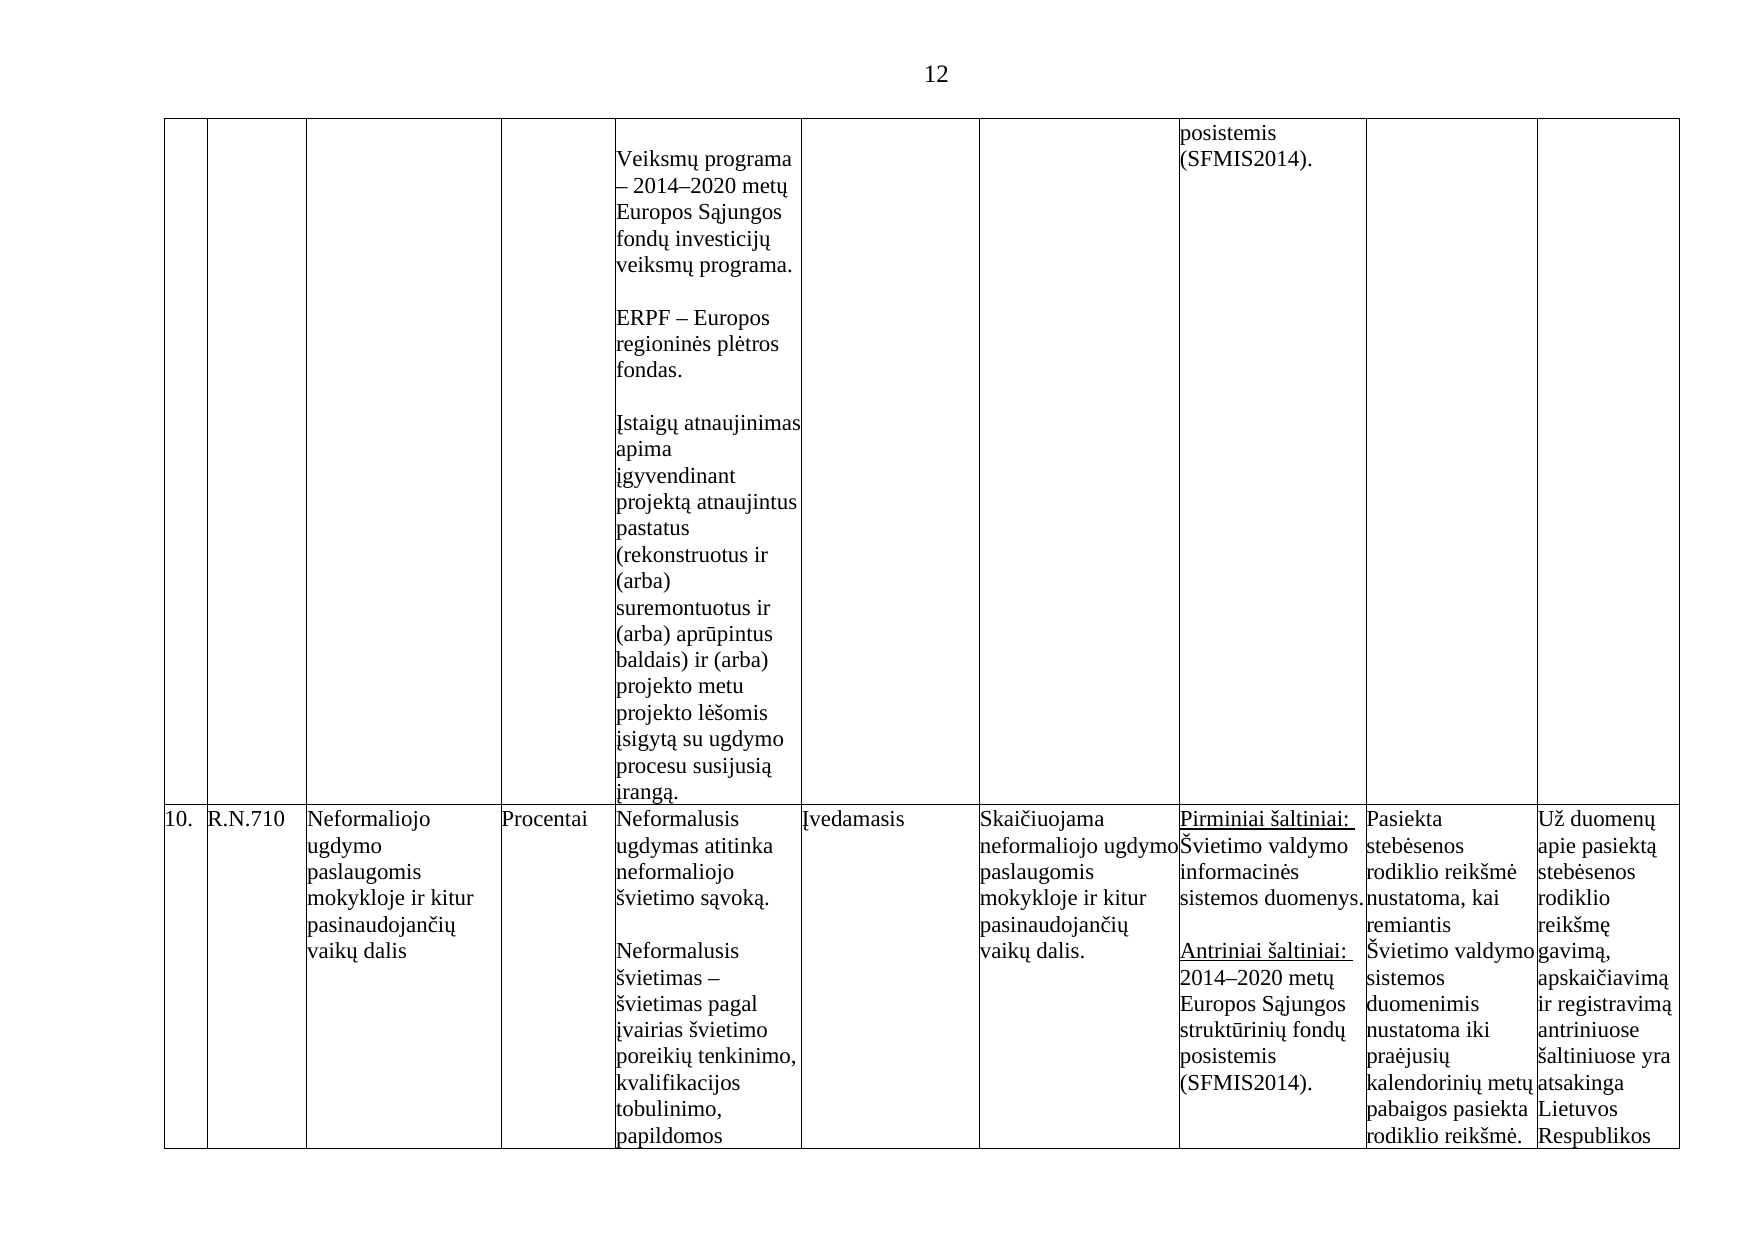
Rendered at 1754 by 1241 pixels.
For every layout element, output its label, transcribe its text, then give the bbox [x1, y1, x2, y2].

table_cell Neformaliojo ugdymo paslaugomis mokykloje ir kitur pasinaudojančių vaikų dalis [307, 805, 501, 1148]
table_cell posistemis (SFMIS2014). [1180, 119, 1366, 804]
table_cell 10. [165, 805, 207, 1148]
table_cell Pirminiai šaltiniai: Švietimo valdymo informacinės sistemos duomenys. Antriniai šaltiniai: 2014–2020 metų Europos Sąjungos struktūrinių fondų posistemis (SFMIS2014). [1180, 805, 1366, 1148]
table_cell Neformalusis ugdymas atitinka neformaliojo švietimo sąvoką. Neformalusis švietimas – švietimas pagal įvairias švietimo poreikių tenkinimo, kvalifikacijos tobulinimo, papildomos [616, 805, 801, 1148]
table_cell [802, 119, 979, 804]
table_cell Įvedamasis [802, 805, 979, 1148]
table_cell [307, 119, 501, 804]
table_cell [165, 119, 207, 804]
table_cell R.N.710 [208, 805, 306, 1148]
table_cell Veiksmų programa – 2014–2020 metų Europos Sąjungos fondų investicijų veiksmų programa. ERPF – Europos regioninės plėtros fondas. Įstaigų atnaujinimas apima įgyvendinant projektą atnaujintus pastatus (rekonstruotus ir (arba) suremontuotus ir (arba) aprūpintus baldais) ir (arba) projekto metu projekto lėšomis įsigytą su ugdymo procesu susijusią įrangą. [616, 119, 801, 804]
table_cell [1367, 119, 1537, 804]
table_cell Procentai [502, 805, 615, 1148]
table_cell Skaičiuojama neformaliojo ugdymo paslaugomis mokykloje ir kitur pasinaudojančių vaikų dalis. [980, 805, 1179, 1148]
table_cell [208, 119, 306, 804]
table_cell [1538, 119, 1679, 804]
table_cell Už duomenų apie pasiektą stebėsenos rodiklio reikšmę gavimą, apskaičiavimą ir registravimą antriniuose šaltiniuose yra atsakinga Lietuvos Respublikos [1538, 805, 1679, 1148]
table_cell [980, 119, 1179, 804]
table_cell Pasiekta stebėsenos rodiklio reikšmė nustatoma, kai remiantis Švietimo valdymo sistemos duomenimis nustatoma iki praėjusių kalendorinių metų pabaigos pasiekta rodiklio reikšmė. [1367, 805, 1537, 1148]
table_cell [502, 119, 615, 804]
